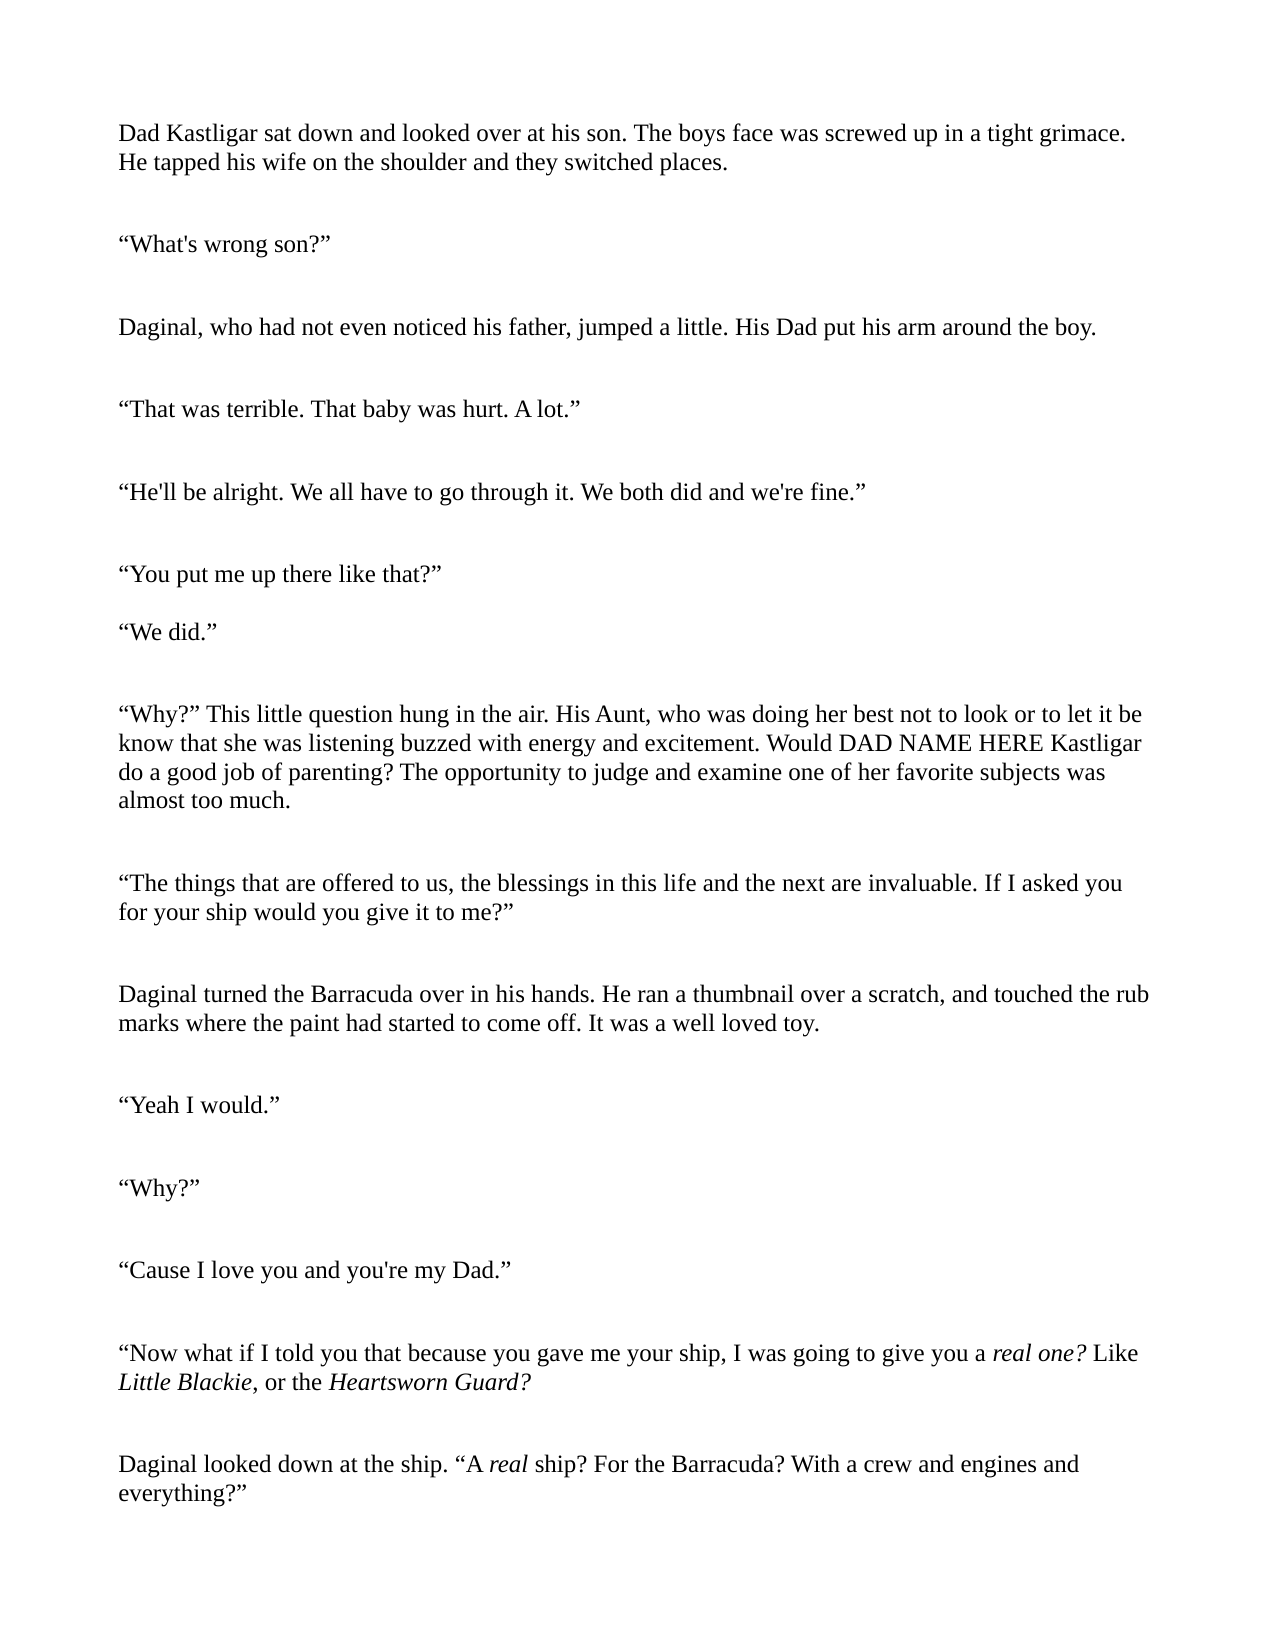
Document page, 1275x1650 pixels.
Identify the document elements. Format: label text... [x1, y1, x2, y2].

text Daginal, who had not even noticed his father, jumped a little. His Dad put his arm around the boy. [118, 312, 1157, 341]
text “Why?” This little question hung in the air. His Aunt, who was doing her best not to look or to let it be know that she was listening buzzed with energy and excitement. Would DAD NAME HERE Kastligar do a good job of parenting? The opportunity to judge and examine one of her favorite subjects was almost too much. [118, 699, 1157, 814]
text Daginal turned the Barracuda over in his hands. He ran a thumbnail over a scratch, and touched the rub marks where the paint had started to come off. It was a well loved toy. [118, 979, 1157, 1037]
text Daginal looked down at the ship. “A real ship? For the Barracuda? With a crew and engines and everything?” [118, 1449, 1157, 1507]
text “What's wrong son?” [118, 229, 1157, 258]
text “Now what if I told you that because you gave me your ship, I was going to give you a real one? Like Little Blackie, or the Heartsworn Guard? [118, 1338, 1157, 1396]
text “He'll be alright. We all have to go through it. We both did and we're fine.” [118, 477, 1157, 506]
text Dad Kastligar sat down and looked over at his son. The boys face was screwed up in a tight grimace. He tapped his wife on the shoulder and they switched places. [118, 118, 1157, 176]
text “Why?” [118, 1173, 1157, 1202]
text “You put me up there like that?” “We did.” [118, 559, 1157, 646]
text “Cause I love you and you're my Dad.” [118, 1256, 1157, 1284]
text “That was terrible. That baby was hurt. A lot.” [118, 394, 1157, 423]
text “Yeah I would.” [118, 1091, 1157, 1119]
text “The things that are offered to us, the blessings in this life and the next are invaluable. If I asked you for your ship would you give it to me?” [118, 868, 1157, 926]
